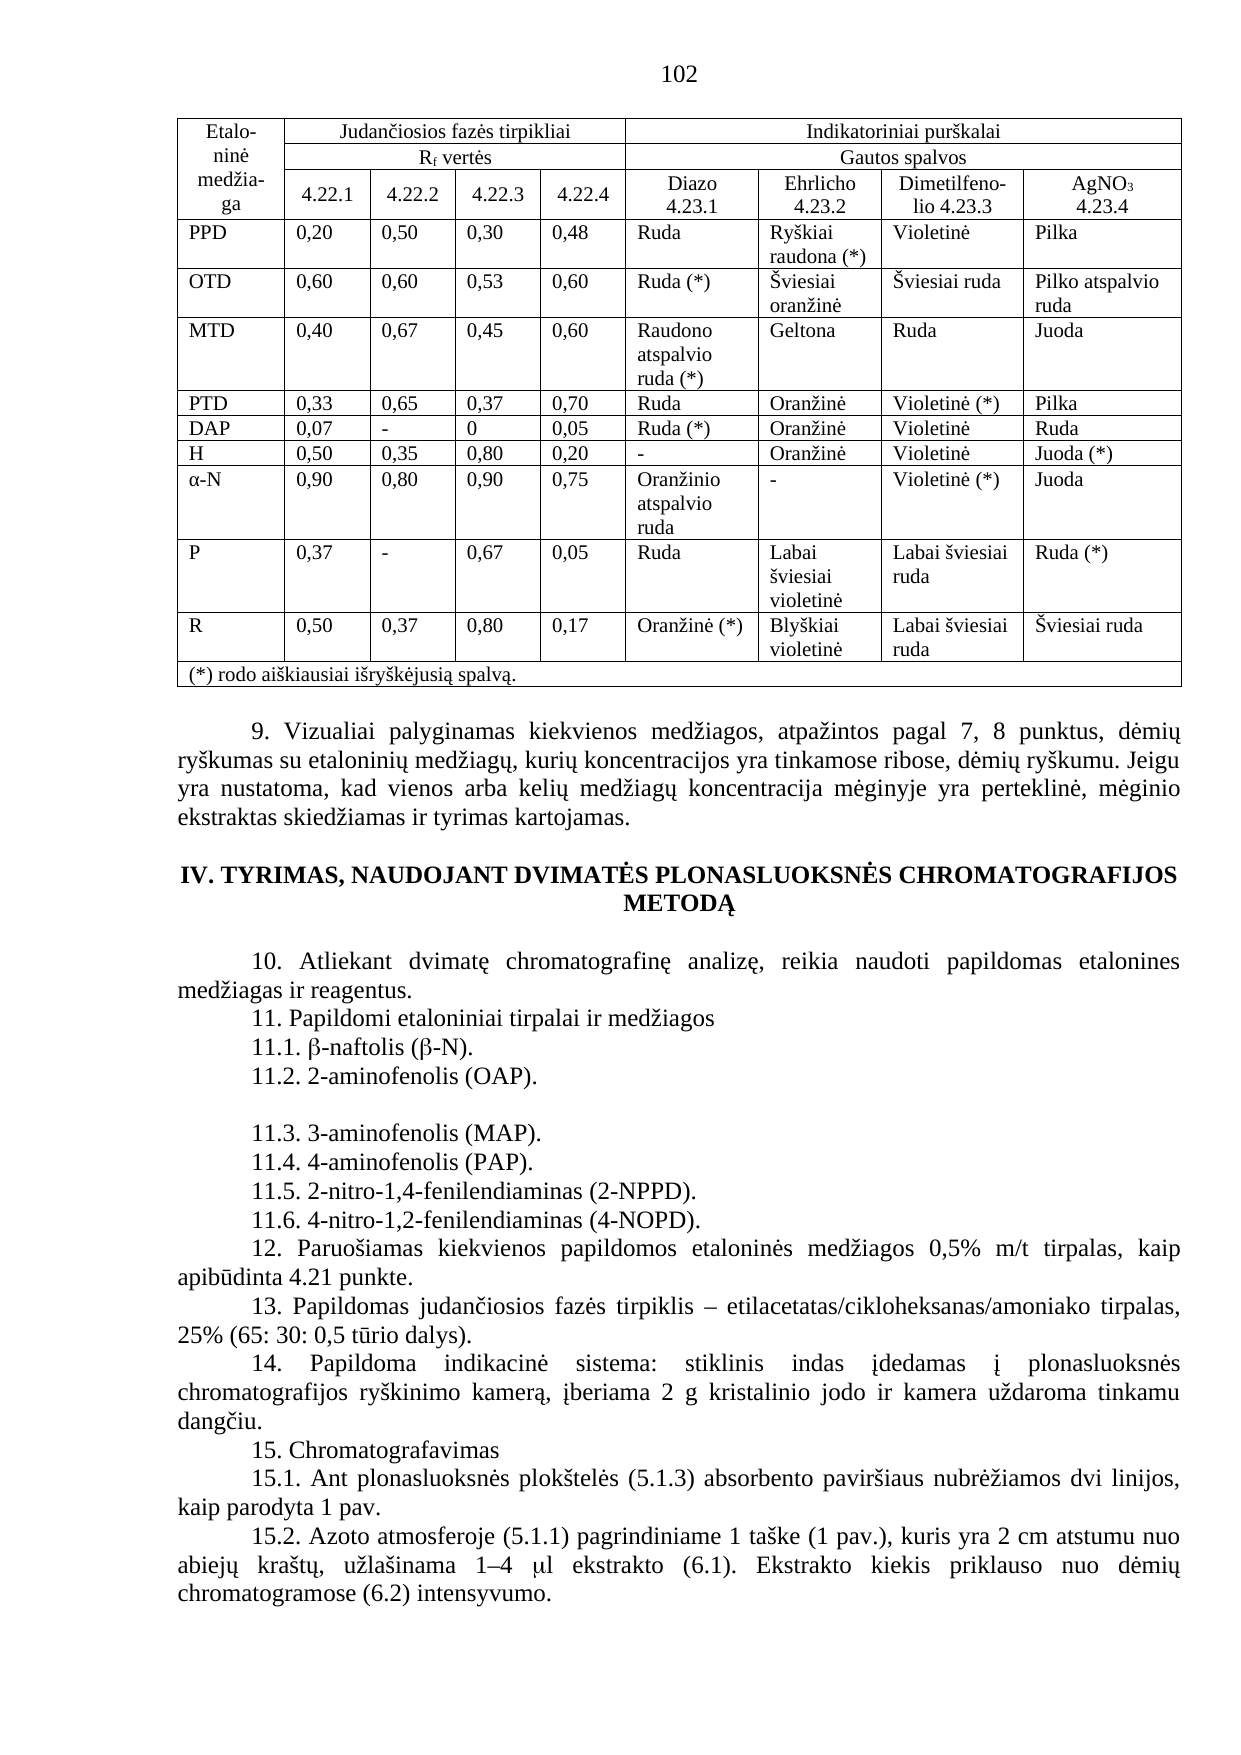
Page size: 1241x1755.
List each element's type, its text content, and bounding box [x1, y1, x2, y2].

table_cell 0,80 [456, 441, 540, 465]
text 15.1. Ant plonasluoksnės plokštelės (5.1.3) absorbento paviršiaus nubrėžiamos dvi linijos, kaip parodyta 1 pav. [177, 1463, 1181, 1521]
table_cell Labai šviesiai ruda [882, 613, 1023, 661]
text 14. Papildoma indikacinė sistema: stiklinis indas įdedamas į plonasluoksnės chromatografijos ryškinimo kamerą, įberiama 2 g kristalinio jodo ir kamera uždaroma tinkamu dangčiu. [177, 1348, 1181, 1435]
table_cell Dimetilfeno-lio 4.23.3 [882, 170, 1023, 218]
table_cell Ruda [626, 540, 758, 612]
table_cell 0,20 [285, 220, 370, 268]
table_cell 0,90 [456, 466, 540, 539]
table_cell Juoda [1024, 318, 1181, 390]
table_cell 0,35 [371, 441, 455, 465]
table_cell 4.22.2 [371, 170, 455, 218]
table_cell 0,05 [541, 540, 625, 612]
table_cell Šviesiai ruda [1024, 613, 1181, 661]
table_cell Pilko atspalvio ruda [1024, 269, 1181, 317]
text 15.2. Azoto atmosferoje (5.1.1) pagrindiniame 1 taške (1 pav.), kuris yra 2 cm atstumu nuo abiejų kraštų, užlašinama 1–4 l ekstrakto (6.1). Ekstrakto kiekis priklauso nuo dėmių chromatogramose (6.2) intensyvumo. [177, 1521, 1181, 1607]
text 12. Paruošiamas kiekvienos papildomos etaloninės medžiagos 0,5% m/t tirpalas, kaip apibūdinta 4.21 punkte. [177, 1233, 1181, 1291]
table_cell Pilka [1024, 220, 1181, 268]
table_cell Raudono atspalvio ruda (*) [626, 318, 758, 390]
table_cell 0,48 [541, 220, 625, 268]
table_cell Oranžinė [759, 441, 881, 465]
table_cell Violetinė (*) [882, 391, 1023, 415]
table_cell 4.22.1 [285, 170, 370, 218]
text 10. Atliekant dvimatę chromatografinę analizę, reikia naudoti papildomas etalonines medžiagas ir reagentus. [177, 946, 1181, 1003]
table_cell 0,50 [285, 613, 370, 661]
table_cell 0,05 [541, 416, 625, 440]
table_header Judančiosios fazės tirpikliai [285, 119, 625, 143]
table_cell 0,60 [285, 269, 370, 317]
table_cell Ruda [626, 220, 758, 268]
table_cell 0,67 [371, 318, 455, 390]
text 15. Chromatografavimas [177, 1435, 1181, 1463]
table_cell Labai šviesiai violetinė [759, 540, 881, 612]
table_cell Ruda (*) [1024, 540, 1181, 612]
table_cell 0,50 [371, 220, 455, 268]
table_cell OTD [178, 269, 284, 317]
table_cell 0,37 [285, 540, 370, 612]
table_cell 0,53 [456, 269, 540, 317]
table_cell α-N [178, 466, 284, 539]
table_cell 0,75 [541, 466, 625, 539]
text 11.4. 4-aminofenolis (PAP). [177, 1147, 1181, 1176]
table_header Etalo-ninė medžia-ga 4.20 [178, 119, 284, 218]
table_cell 0,80 [456, 613, 540, 661]
table_cell Ruda (*) [626, 269, 758, 317]
table_cell 0,30 [456, 220, 540, 268]
table_cell 4.22.4 [541, 170, 625, 218]
table_cell 0,67 [456, 540, 540, 612]
text 11.6. 4-nitro-1,2-fenilendiaminas (4-NOPD). [177, 1205, 1181, 1233]
table_cell 0,80 [371, 466, 455, 539]
text 11.5. 2-nitro-1,4-fenilendiaminas (2-NPPD). [177, 1176, 1181, 1205]
table_cell Juoda (*) [1024, 441, 1181, 465]
table_cell (*) rodo aiškiausiai išryškėjusią spalvą. [178, 662, 1181, 686]
table_cell Blyškiai violetinė [759, 613, 881, 661]
table_cell 0 [456, 416, 540, 440]
text IV. TYRIMAS, NAUDOJANT DVIMATĖS PLONASLUOKSNĖS CHROMATOGRAFIJOS METODĄ [177, 860, 1181, 917]
text 11. Papildomi etaloniniai tirpalai ir medžiagos [177, 1003, 1181, 1032]
table_cell Ehrlicho 4.23.2 [759, 170, 881, 218]
table_cell 0,50 [285, 441, 370, 465]
table_cell R [178, 613, 284, 661]
table_cell Violetinė [882, 441, 1023, 465]
table_cell 0,33 [285, 391, 370, 415]
table_cell 0,40 [285, 318, 370, 390]
table_cell 0,17 [541, 613, 625, 661]
table_cell Šviesiai ruda [882, 269, 1023, 317]
table_header Indikatoriniai purškalai [626, 119, 1181, 143]
table_cell 0,70 [541, 391, 625, 415]
table_cell 0,37 [371, 613, 455, 661]
table_cell 0,90 [285, 466, 370, 539]
table_cell 0,45 [456, 318, 540, 390]
table_cell Juoda [1024, 466, 1181, 539]
table_cell Violetinė (*) [882, 466, 1023, 539]
table_cell AgNO3 4.23.4 [1024, 170, 1181, 218]
table_cell - [371, 540, 455, 612]
table_cell Pilka [1024, 391, 1181, 415]
table_cell 0,37 [456, 391, 540, 415]
table_cell DAP [178, 416, 284, 440]
table_cell Ruda [1024, 416, 1181, 440]
table_cell PTD [178, 391, 284, 415]
table_cell Gautos spalvos [626, 144, 1181, 169]
table_cell Oranžinė (*) [626, 613, 758, 661]
table_cell Ruda [882, 318, 1023, 390]
text 11.3. 3-aminofenolis (MAP). [177, 1118, 1181, 1147]
table_cell - [759, 466, 881, 539]
table_cell 0,60 [371, 269, 455, 317]
text 9. Vizualiai palyginamas kiekvienos medžiagos, atpažintos pagal 7, 8 punktus, dėmių ryškumas su etaloninių medžiagų, kurių koncentracijos yra tinkamose ribose, dėmių ryškumu. Jeigu yra nustatoma, kad vienos arba kelių medžiagų koncentracija mėginyje yra perteklinė, mėginio ekstraktas skiedžiamas ir tyrimas kartojamas. [177, 716, 1181, 831]
text 11.2. 2-aminofenolis (OAP). [177, 1061, 1181, 1090]
table_cell H [178, 441, 284, 465]
table_cell 4.22.3 [456, 170, 540, 218]
table_cell Oranžinė [759, 416, 881, 440]
text 11.1. -naftolis (-N). [177, 1032, 1181, 1061]
table_cell Geltona [759, 318, 881, 390]
table_cell 0,20 [541, 441, 625, 465]
table_cell PPD [178, 220, 284, 268]
table_cell Ruda [626, 391, 758, 415]
table_cell 0,60 [541, 318, 625, 390]
table_cell - [371, 416, 455, 440]
table_cell P [178, 540, 284, 612]
table_cell 0,60 [541, 269, 625, 317]
table_cell Violetinė [882, 220, 1023, 268]
table_cell Rf vertės [285, 144, 625, 169]
text 13. Papildomas judančiosios fazės tirpiklis – etilacetatas/cikloheksanas/amoniako tirpalas, 25% (65: 30: 0,5 tūrio dalys). [177, 1291, 1181, 1348]
table_cell MTD [178, 318, 284, 390]
table_cell 0,65 [371, 391, 455, 415]
table_cell 0,07 [285, 416, 370, 440]
table_cell Labai šviesiai ruda [882, 540, 1023, 612]
table_cell Violetinė [882, 416, 1023, 440]
table_cell - [626, 441, 758, 465]
table_cell Oranžinė [759, 391, 881, 415]
table_cell Oranžinio atspalvio ruda [626, 466, 758, 539]
table_cell Ryškiai raudona (*) [759, 220, 881, 268]
table_cell Šviesiai oranžinė [759, 269, 881, 317]
table_cell Ruda (*) [626, 416, 758, 440]
table_cell Diazo 4.23.1 [626, 170, 758, 218]
